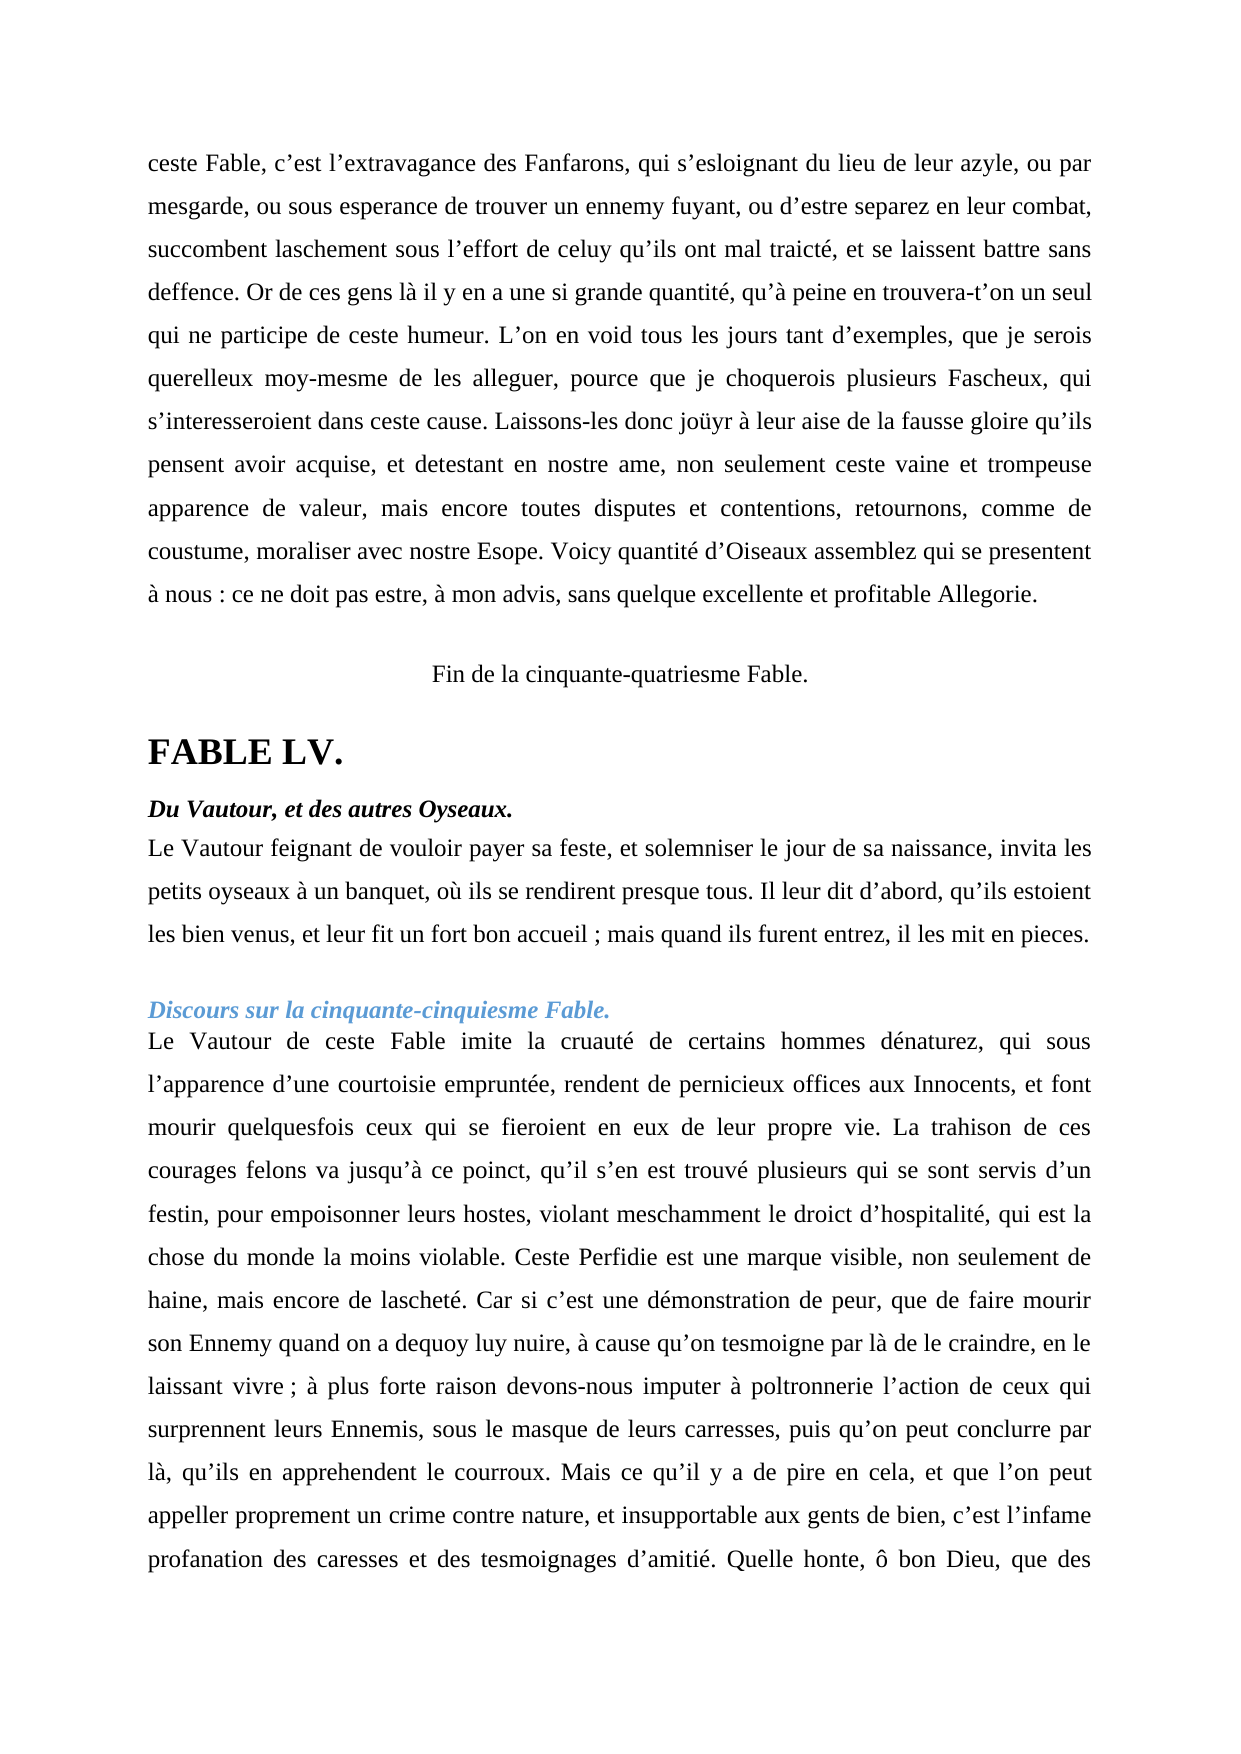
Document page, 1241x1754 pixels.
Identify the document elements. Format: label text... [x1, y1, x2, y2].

text Le Vautour de ceste Fable imite la cruauté de certains hommes dénaturez, qui sous l’apparence d’une courtoisie empruntée, rendent de pernicieux offices aux Innocents, et font mourir quelquesfois ceux qui se fieroient en eux de leur propre vie. La trahison de ces courages felons va jusqu’à ce poinct, qu’il s’en est trouvé plusieurs qui se sont servis d’un festin, pour empoisonner leurs hostes, violant meschamment le droict d’hospitalité, qui est la chose du monde la moins violable. Ceste Perfidie est une marque visible, non seulement de haine, mais encore de lascheté. Car si c’est une démonstration de peur, que de faire mourir son Ennemy quand on a dequoy luy nuire, à cause qu’on tesmoigne par là de le craindre, en le laissant vivre ; à plus forte raison devons-nous imputer à poltronnerie l’action de ceux qui surprennent leurs Ennemis, sous le masque de leurs carresses, puis qu’on peut conclurre par là, qu’ils en apprehendent le courroux. Mais ce qu’il y a de pire en cela, et que l’on peut appeller proprement un crime contre nature, et insupportable aux gents de bien, c’est l’infame profanation des caresses et des tesmoignages d’amitié. Quelle honte, ô bon Dieu, que des [148, 1026, 1093, 1572]
text Fin de la cinquante-quatriesme Fable. [148, 659, 1093, 688]
text ceste Fable, c’est l’extravagance des Fanfarons, qui s’esloignant du lieu de leur azyle, ou par mesgarde, ou sous esperance de trouver un ennemy fuyant, ou d’estre separez en leur combat, succombent laschement sous l’effort de celuy qu’ils ont mal traicté, et se laissent battre sans deffence. Or de ces gens là il y en a une si grande quantité, qu’à peine en trouvera-t’on un seul qui ne participe de ceste humeur. L’on en void tous les jours tant d’exemples, que je serois querelleux moy-mesme de les alleguer, pource que je choquerois plusieurs Fascheux, qui s’interesseroient dans ceste cause. Laissons-les donc joüyr à leur aise de la fausse gloire qu’ils pensent avoir acquise, et detestant en nostre ame, non seulement ceste vaine et trompeuse apparence de valeur, mais encore toutes disputes et contentions, retournons, comme de coustume, moraliser avec nostre Esope. Voicy quantité d’Oiseaux assemblez qui se presentent à nous : ce ne doit pas estre, à mon advis, sans quelque excellente et profitable Allegorie. [148, 148, 1093, 608]
text Le Vautour feignant de vouloir payer sa feste, et solemniser le jour de sa naissance, invita les petits oyseaux à un banquet, où ils se rendirent presque tous. Il leur dit d’abord, qu’ils estoient les bien venus, et leur fit un fort bon accueil ; mais quand ils furent entrez, il les mit en pieces. [148, 833, 1093, 948]
subtitle Discours sur la cinquante-cinquiesme Fable. [148, 996, 1093, 1024]
text Du Vautour, et des autres Oyseaux. [148, 794, 1093, 822]
subtitle FABLE LV. [148, 730, 1093, 773]
